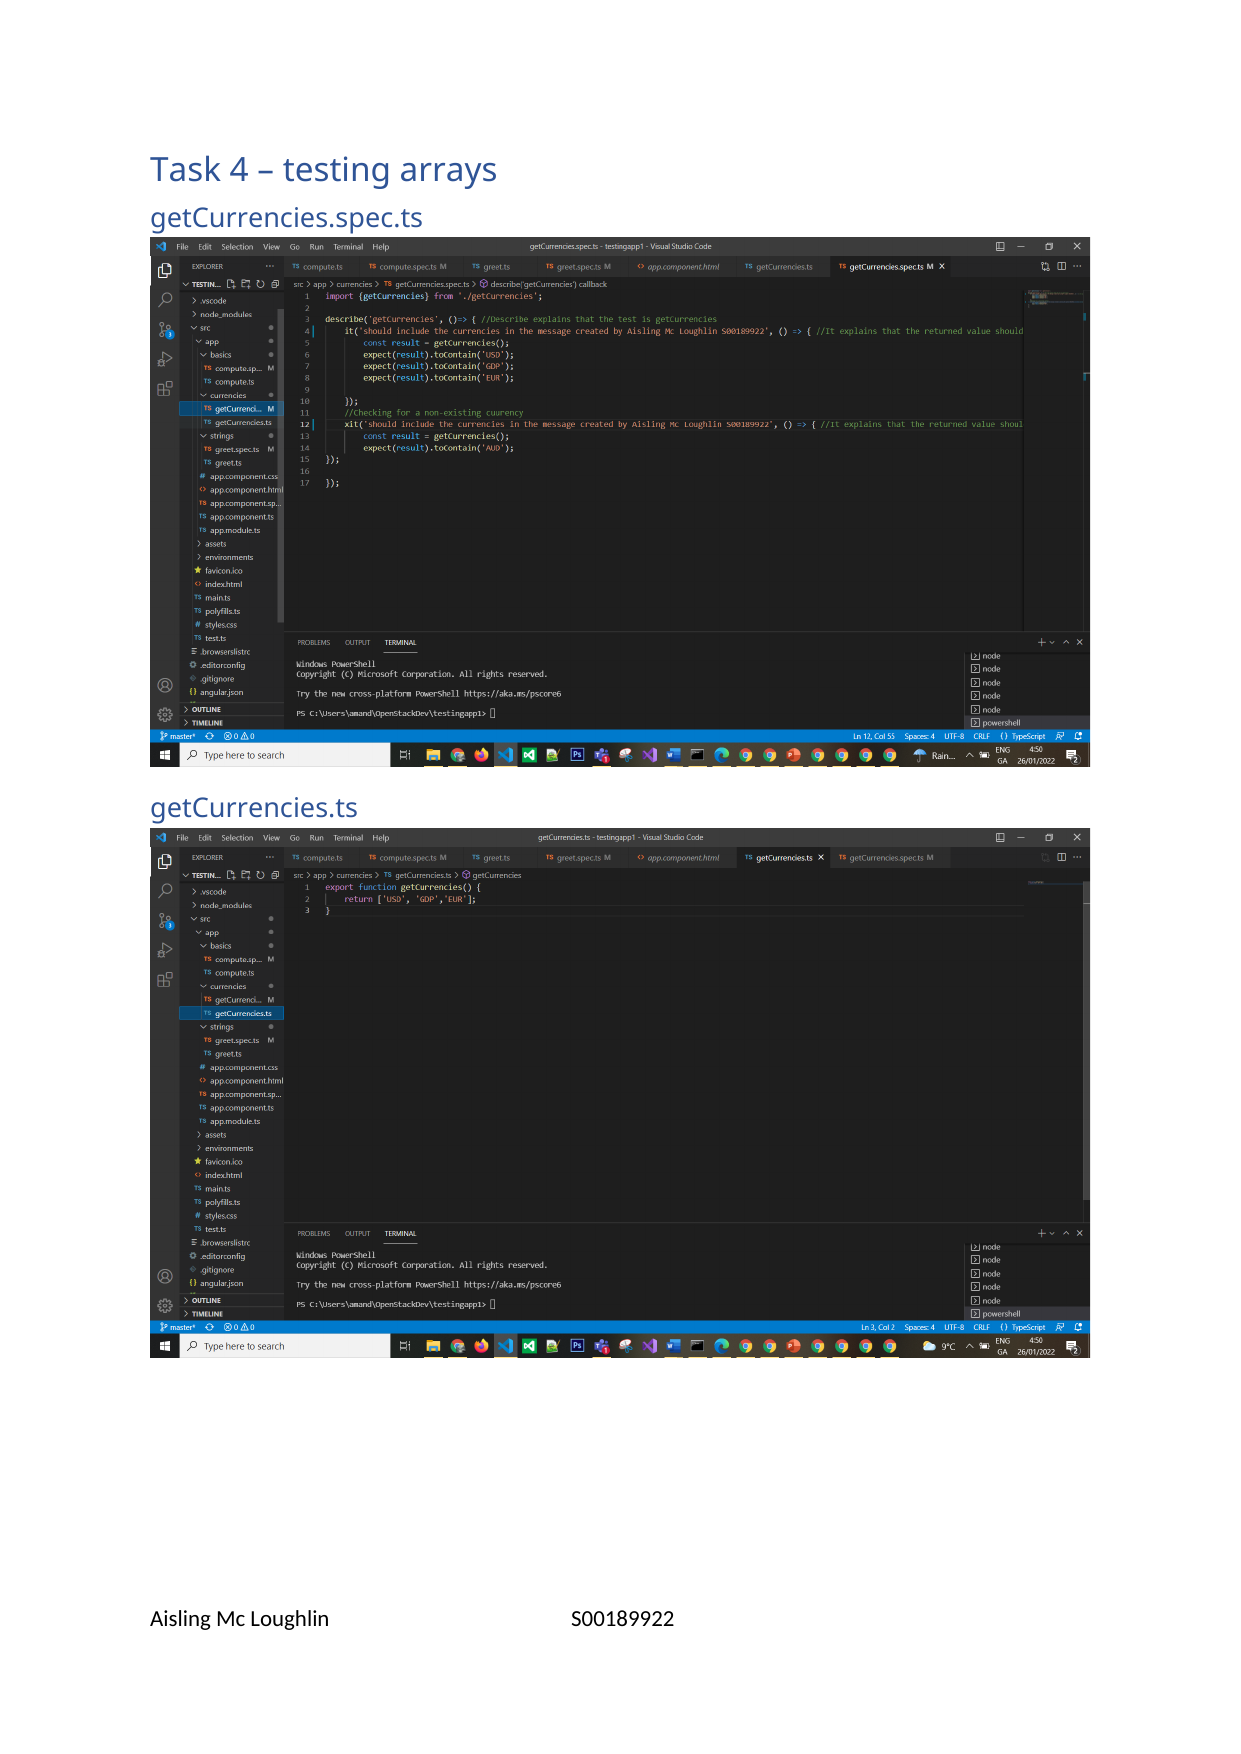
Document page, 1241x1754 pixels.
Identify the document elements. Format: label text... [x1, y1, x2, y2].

subtitle Task 4 – testing arrays [150, 145, 1090, 191]
subtitle getCurrencies.ts [150, 789, 1090, 826]
subtitle getCurrencies.spec.ts [150, 198, 1090, 235]
